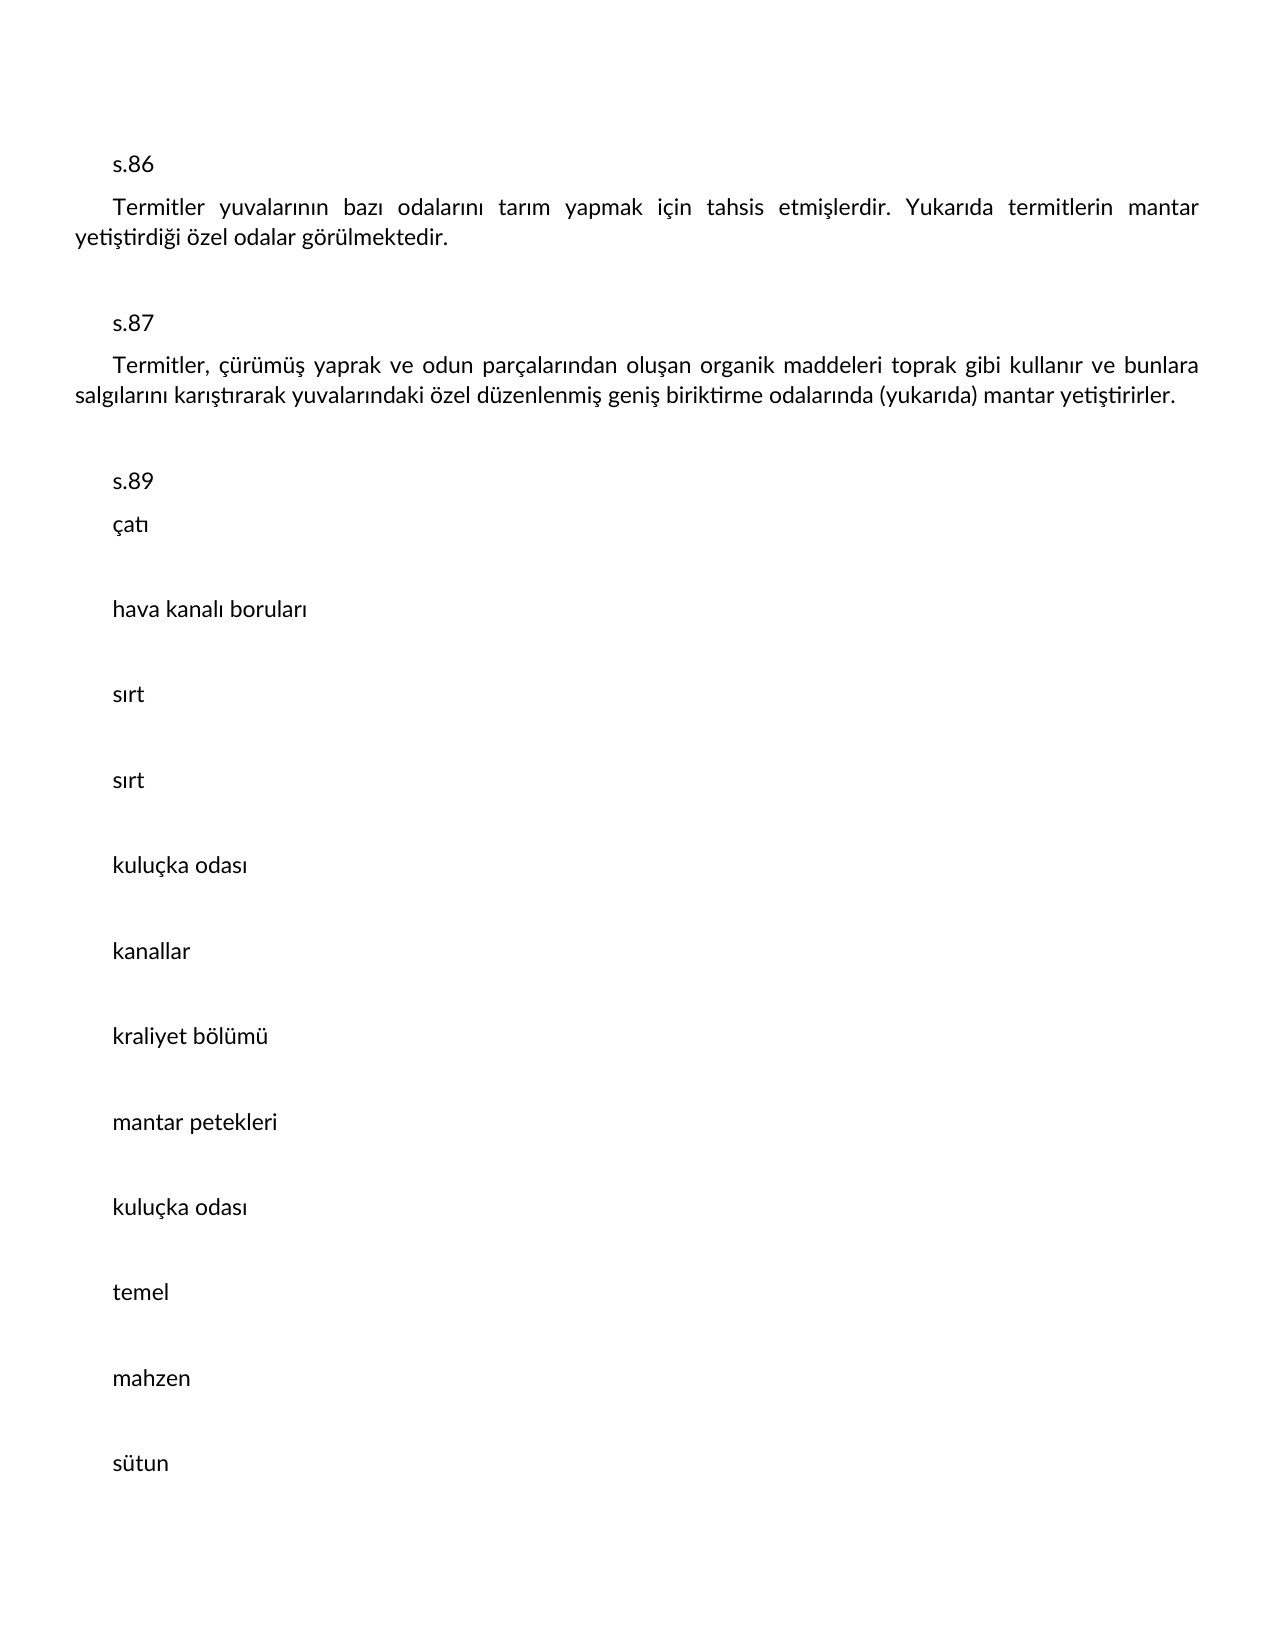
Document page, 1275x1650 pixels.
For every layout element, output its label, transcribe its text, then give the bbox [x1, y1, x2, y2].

text sırt [75, 766, 1200, 793]
text kanallar [75, 936, 1200, 964]
text kuluçka odası [75, 851, 1200, 878]
text çatı [75, 509, 1200, 537]
text kuluçka odası [75, 1193, 1200, 1220]
text s.89 [75, 467, 1200, 494]
text mantar petekleri [75, 1107, 1200, 1135]
text hava kanalı boruları [75, 595, 1200, 622]
text temel [75, 1278, 1200, 1306]
text mahzen [75, 1363, 1200, 1391]
text Termitler, çürümüş yaprak ve odun parçalarından oluşan organik maddeleri toprak gibi kullanır ve bunlara salgılarını karıştırarak yuvalarındaki özel düzenlenmiş geniş biriktirme odalarında (yukarıda) mantar yetiştirirler. [75, 351, 1200, 409]
text kraliyet bölümü [75, 1022, 1200, 1049]
text sütun [75, 1449, 1200, 1476]
text s.86 [75, 150, 1200, 177]
text Termitler yuvalarının bazı odalarını tarım yapmak için tahsis etmişlerdir. Yukarıda termitlerin mantar yetiştirdiği özel odalar görülmektedir. [75, 193, 1200, 250]
text s.87 [75, 308, 1200, 336]
text sırt [75, 680, 1200, 708]
